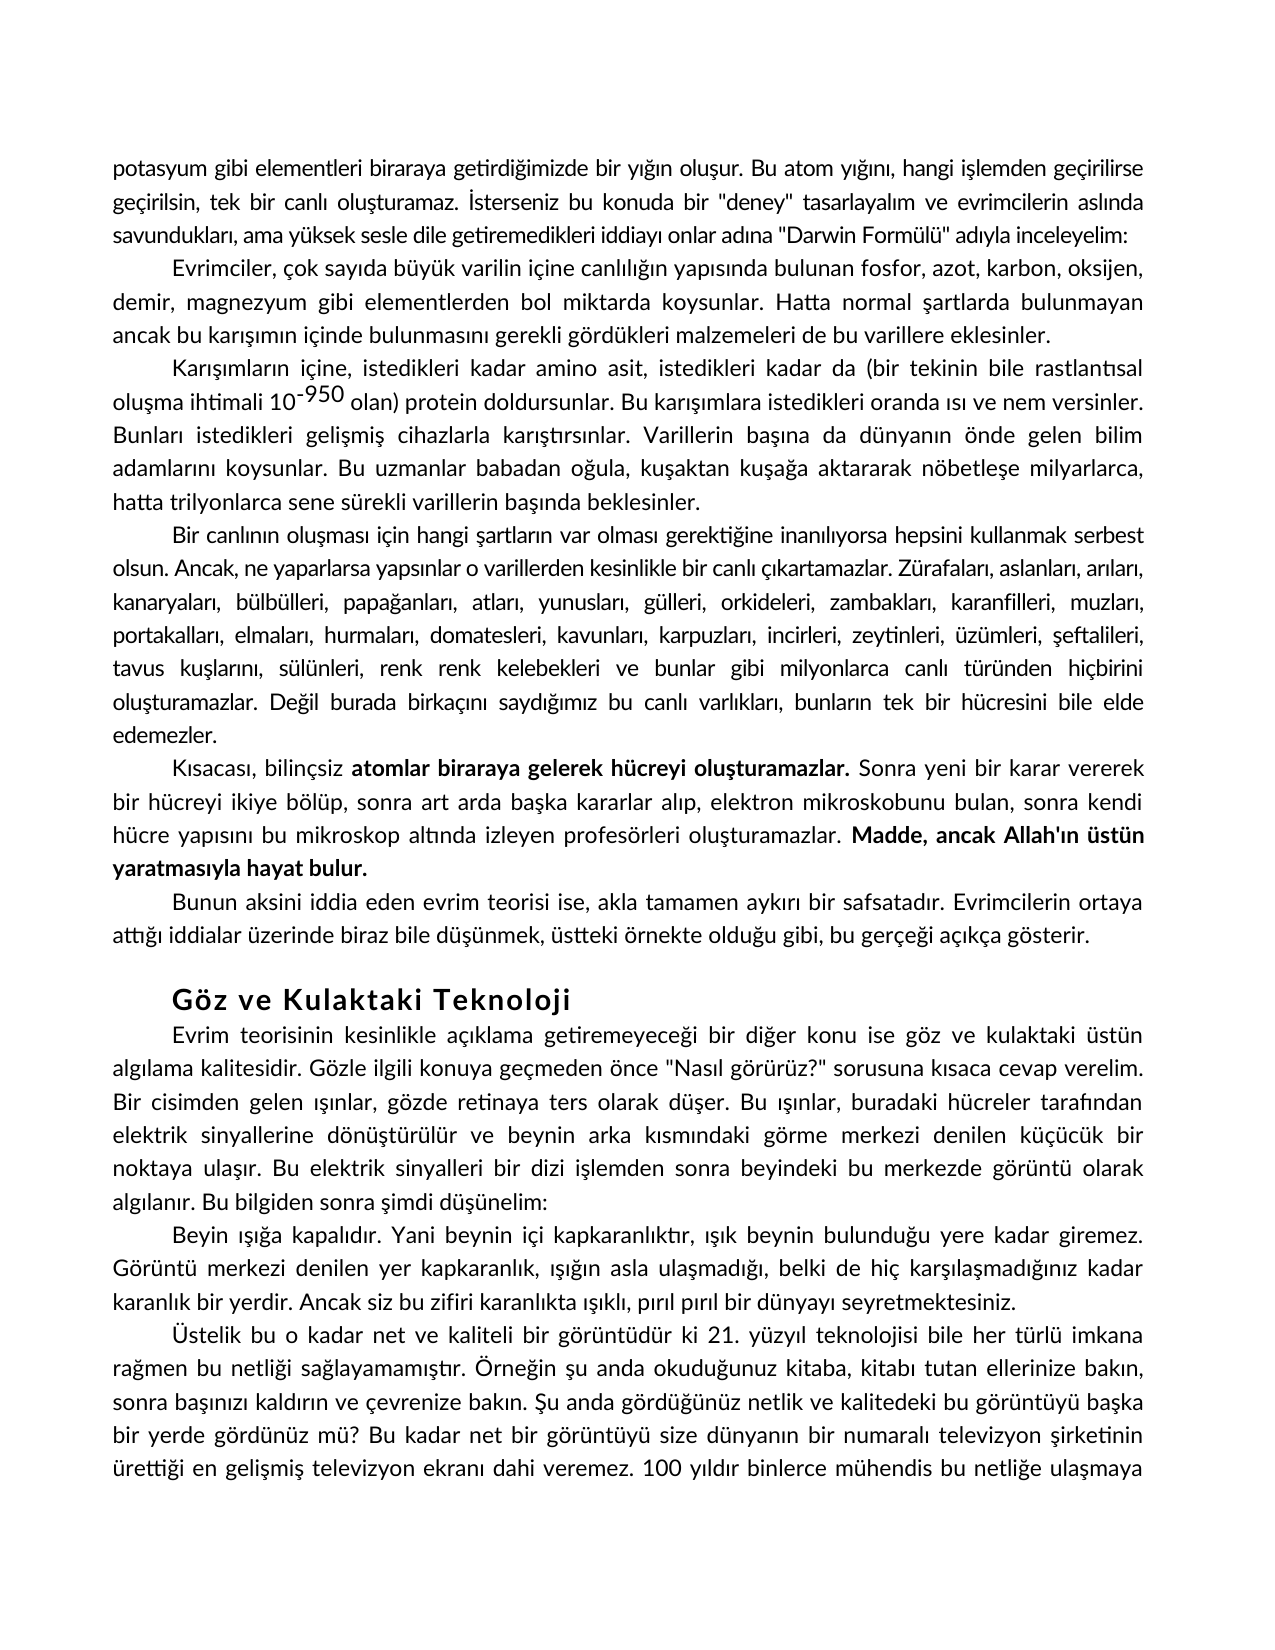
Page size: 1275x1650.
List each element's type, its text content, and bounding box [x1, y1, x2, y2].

text Üstelik bu o kadar net ve kaliteli bir görüntüdür ki 21. yüzyıl teknolojisi bile her türlü imkana rağmen bu netliği sağlayamamıştır. Örneğin şu anda okuduğunuz kitaba, kitabı tutan ellerinize bakın, sonra başınızı kaldırın ve çevrenize bakın. Şu anda gördüğünüz netlik ve kalitedeki bu görüntüyü başka bir yerde gördünüz mü? Bu kadar net bir görüntüyü size dünyanın bir numaralı televizyon şirketinin ürettiği en gelişmiş televizyon ekranı dahi veremez. 100 yıldır binlerce mühendis bu netliğe ulaşmaya [112, 1317, 1145, 1483]
text Kısacası, bilinçsiz atomlar biraraya gelerek hücreyi oluşturamazlar. Sonra yeni bir karar vererek bir hücreyi ikiye bölüp, sonra art arda başka kararlar alıp, elektron mikroskobunu bulan, sonra kendi hücre yapısını bu mikroskop altında izleyen profesörleri oluşturamazlar. Madde, ancak Allah'ın üstün yaratmasıyla hayat bulur. [112, 750, 1145, 883]
text Evrimciler, çok sayıda büyük varilin içine canlılığın yapısında bulunan fosfor, azot, karbon, oksijen, demir, magnezyum gibi elementlerden bol miktarda koysunlar. Hatta normal şartlarda bulunmayan ancak bu karışımın içinde bulunmasını gerekli gördükleri malzemeleri de bu varillere eklesinler. [112, 250, 1145, 350]
text Karışımların içine, istedikleri kadar amino asit, istedikleri kadar da (bir tekinin bile rastlantısal oluşma ihtimali 10-950 olan) protein doldursunlar. Bu karışımlara istedikleri oranda ısı ve nem versinler. Bunları istedikleri gelişmiş cihazlarla karıştırsınlar. Varillerin başına da dünyanın önde gelen bilim adamlarını koysunlar. Bu uzmanlar babadan oğula, kuşaktan kuşağa aktararak nöbetleşe milyarlarca, hatta trilyonlarca sene sürekli varillerin başında beklesinler. [112, 350, 1145, 517]
text Göz ve Kulaktaki Teknoloji [112, 983, 1145, 1017]
text Evrim teorisinin kesinlikle açıklama getiremeyeceği bir diğer konu ise göz ve kulaktaki üstün algılama kalitesidir. Gözle ilgili konuya geçmeden önce "Nasıl görürüz?" sorusuna kısaca cevap verelim. Bir cisimden gelen ışınlar, gözde retinaya ters olarak düşer. Bu ışınlar, buradaki hücreler tarafından elektrik sinyallerine dönüştürülür ve beynin arka kısmındaki görme merkezi denilen küçücük bir noktaya ulaşır. Bu elektrik sinyalleri bir dizi işlemden sonra beyindeki bu merkezde görüntü olarak algılanır. Bu bilgiden sonra şimdi düşünelim: [112, 1017, 1145, 1217]
text Bir canlının oluşması için hangi şartların var olması gerektiğine inanılıyorsa hepsini kullanmak serbest olsun. Ancak, ne yaparlarsa yapsınlar o varillerden kesinlikle bir canlı çıkartamazlar. Zürafaları, aslanları, arıları, kanaryaları, bülbülleri, papağanları, atları, yunusları, gülleri, orkideleri, zambakları, karanfilleri, muzları, portakalları, elmaları, hurmaları, domatesleri, kavunları, karpuzları, incirleri, zeytinleri, üzümleri, şeftalileri, tavus kuşlarını, sülünleri, renk renk kelebekleri ve bunlar gibi milyonlarca canlı türünden hiçbirini oluşturamazlar. Değil burada birkaçını saydığımız bu canlı varlıkları, bunların tek bir hücresini bile elde edemezler. [112, 517, 1145, 750]
text Bunun aksini iddia eden evrim teorisi ise, akla tamamen aykırı bir safsatadır. Evrimcilerin ortaya attığı iddialar üzerinde biraz bile düşünmek, üstteki örnekte olduğu gibi, bu gerçeği açıkça gösterir. [112, 883, 1145, 950]
text Beyin ışığa kapalıdır. Yani beynin içi kapkaranlıktır, ışık beynin bulunduğu yere kadar giremez. Görüntü merkezi denilen yer kapkaranlık, ışığın asla ulaşmadığı, belki de hiç karşılaşmadığınız kadar karanlık bir yerdir. Ancak siz bu zifiri karanlıkta ışıklı, pırıl pırıl bir dünyayı seyretmektesiniz. [112, 1217, 1145, 1317]
text potasyum gibi elementleri biraraya getirdiğimizde bir yığın oluşur. Bu atom yığını, hangi işlemden geçirilirse geçirilsin, tek bir canlı oluşturamaz. İsterseniz bu konuda bir "deney" tasarlayalım ve evrimcilerin aslında savundukları, ama yüksek sesle dile getiremedikleri iddiayı onlar adına "Darwin Formülü" adıyla inceleyelim: [112, 150, 1145, 250]
